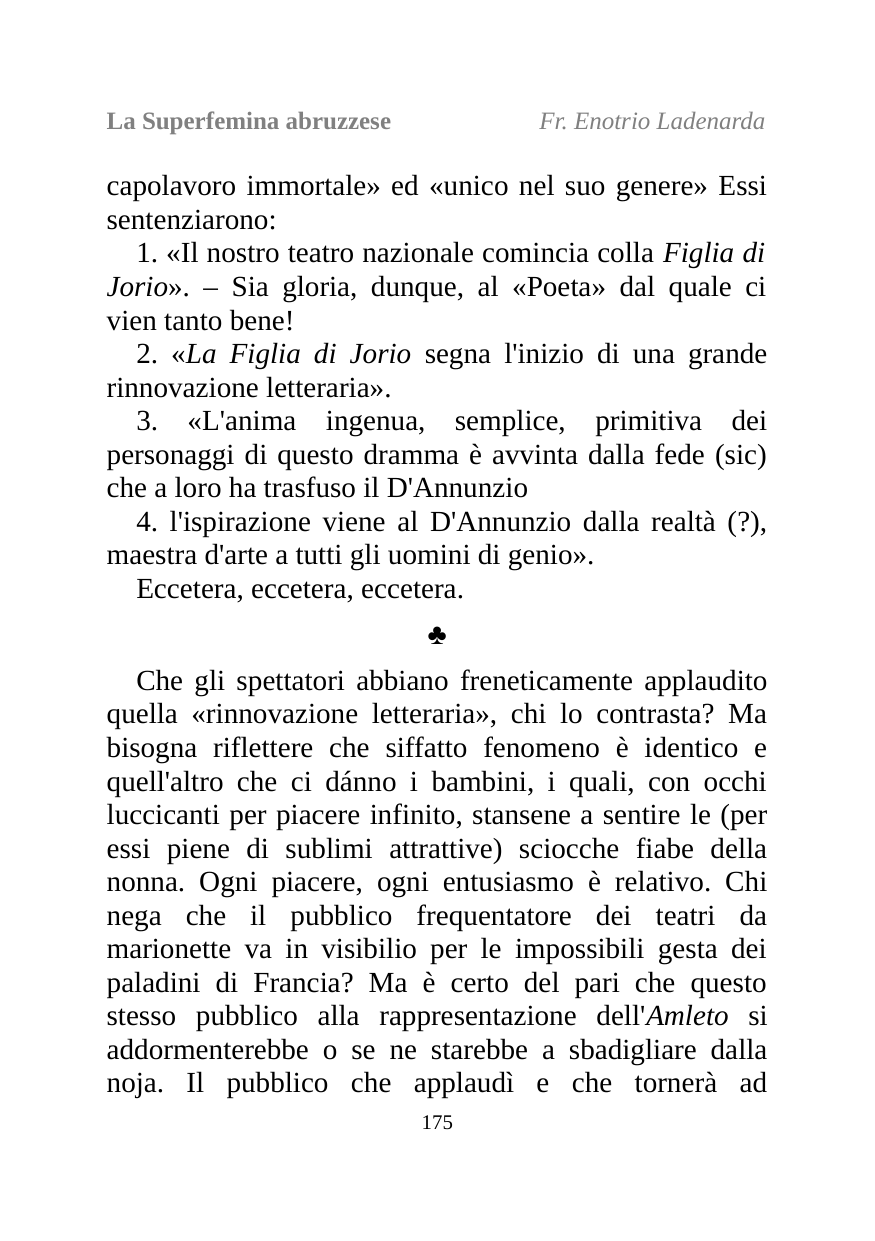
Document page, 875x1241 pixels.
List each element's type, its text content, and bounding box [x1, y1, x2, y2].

text 1. «Il nostro teatro nazionale comincia colla Figlia di Jorio». – Sia gloria, dunque, al «Poeta» dal quale ci vien tanto bene! [106, 236, 768, 336]
text capolavoro immortale» ed «unico nel suo genere» Essi sentenziarono: [106, 168, 768, 236]
text 4. l'ispirazione viene al D'Annunzio dalla realtà (?), maestra d'arte a tutti gli uomini di genio». [106, 504, 768, 571]
text Che gli spettatori abbiano freneticamente applaudito quella «rinnovazione letteraria», chi lo contrasta? Ma bisogna riflettere che siffatto fenomeno è identico e quell'altro che ci dánno i bambini, i quali, con occhi luccicanti per piacere infinito, stansene a sentire le (per essi piene di sublimi attrattive) sciocche fiabe della nonna. Ogni piacere, ogni entusiasmo è relativo. Chi nega che il pubblico frequentatore dei teatri da marionette va in visibilio per le impossibili gesta dei paladini di Francia? Ma è certo del pari che questo stesso pubblico alla rappresentazione dell'Amleto si addormenterebbe o se ne starebbe a sbadigliare dalla noja. Il pubblico che applaudì e che tornerà ad [106, 663, 768, 1099]
text Eccetera, eccetera, eccetera. [106, 571, 768, 604]
text 3. «L'anima ingenua, semplice, primitiva dei personaggi di questo dramma è avvinta dalla fede (sic) che a loro ha trasfuso il D'Annunzio [106, 403, 768, 504]
text 2. «La Figlia di Jorio segna l'inizio di una grande rinnovazione letteraria». [106, 336, 768, 403]
text ♣ [106, 617, 768, 651]
